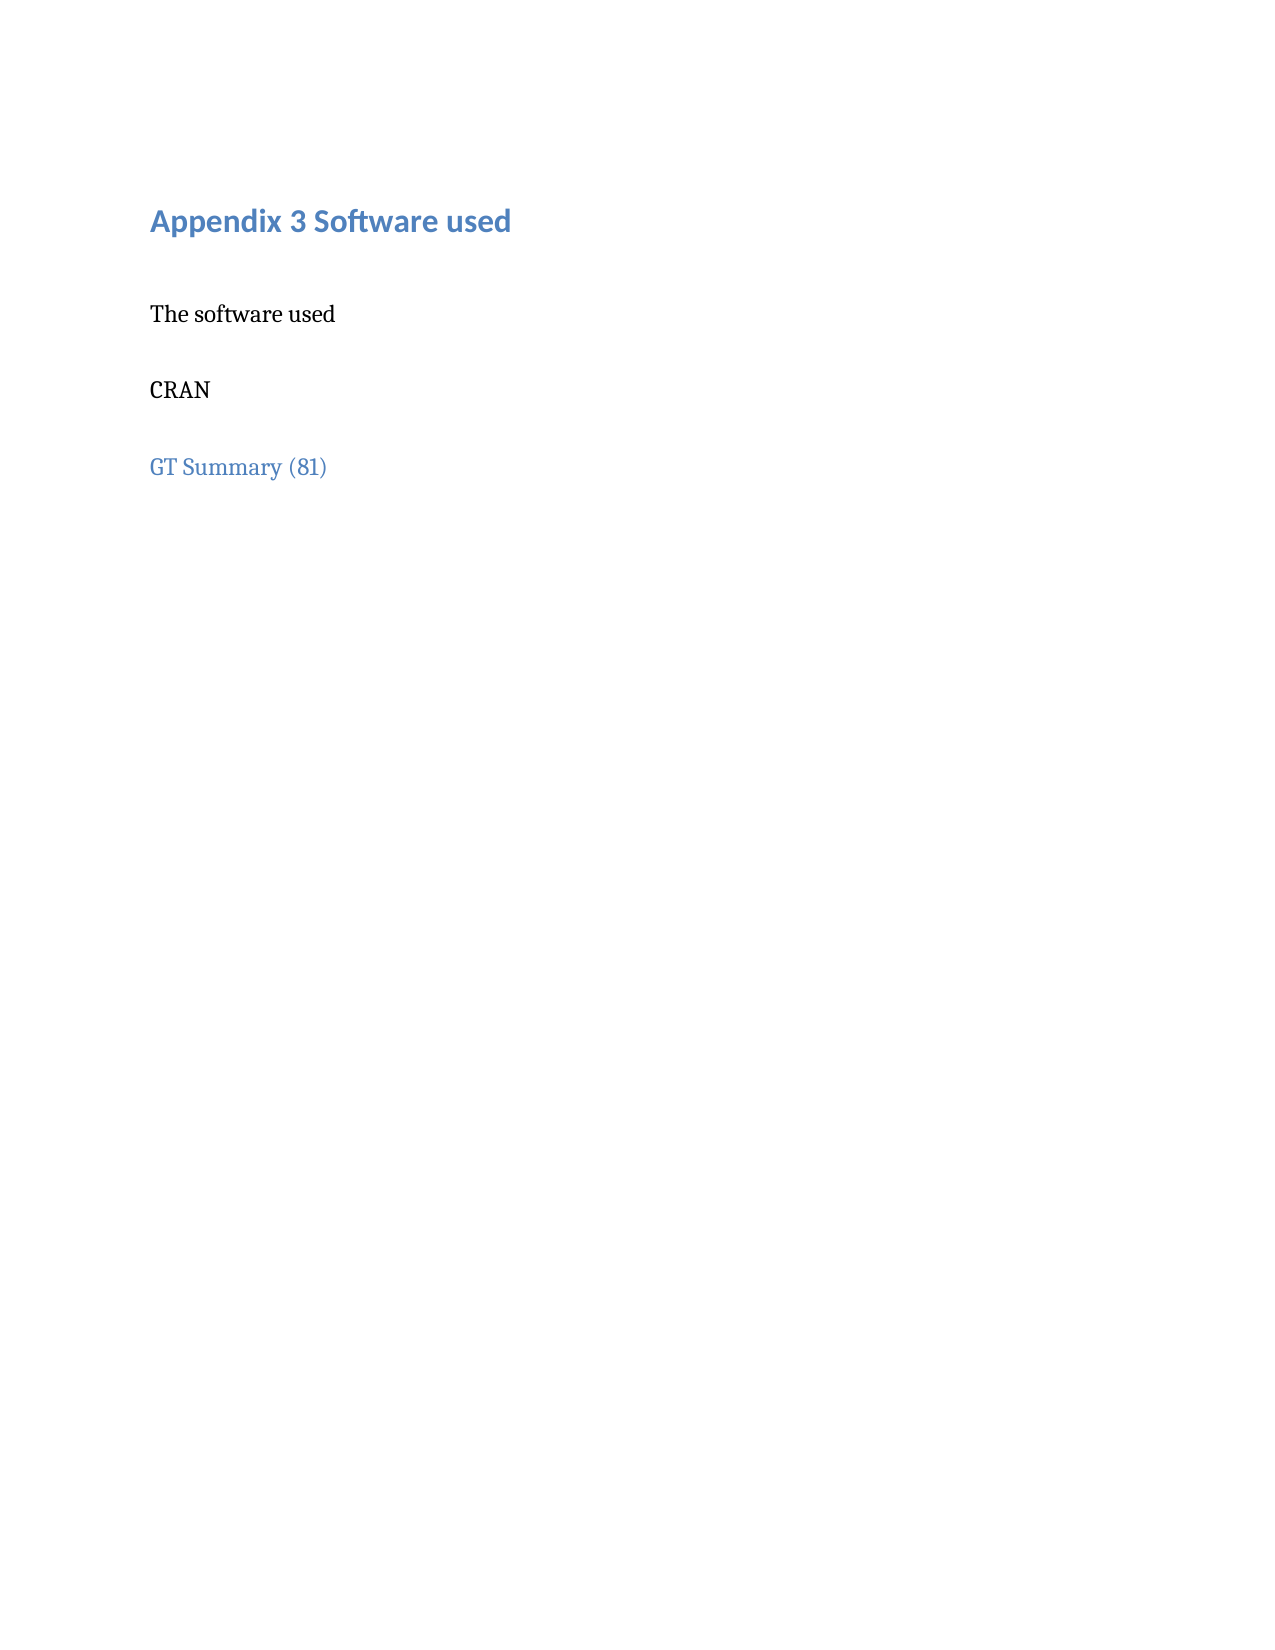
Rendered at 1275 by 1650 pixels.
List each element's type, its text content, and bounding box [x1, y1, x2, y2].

text CRAN [150, 376, 1125, 405]
text GT Summary (81) [150, 453, 1125, 481]
subtitle Appendix 3 Software used [150, 200, 1125, 241]
text The software used [150, 300, 1125, 329]
